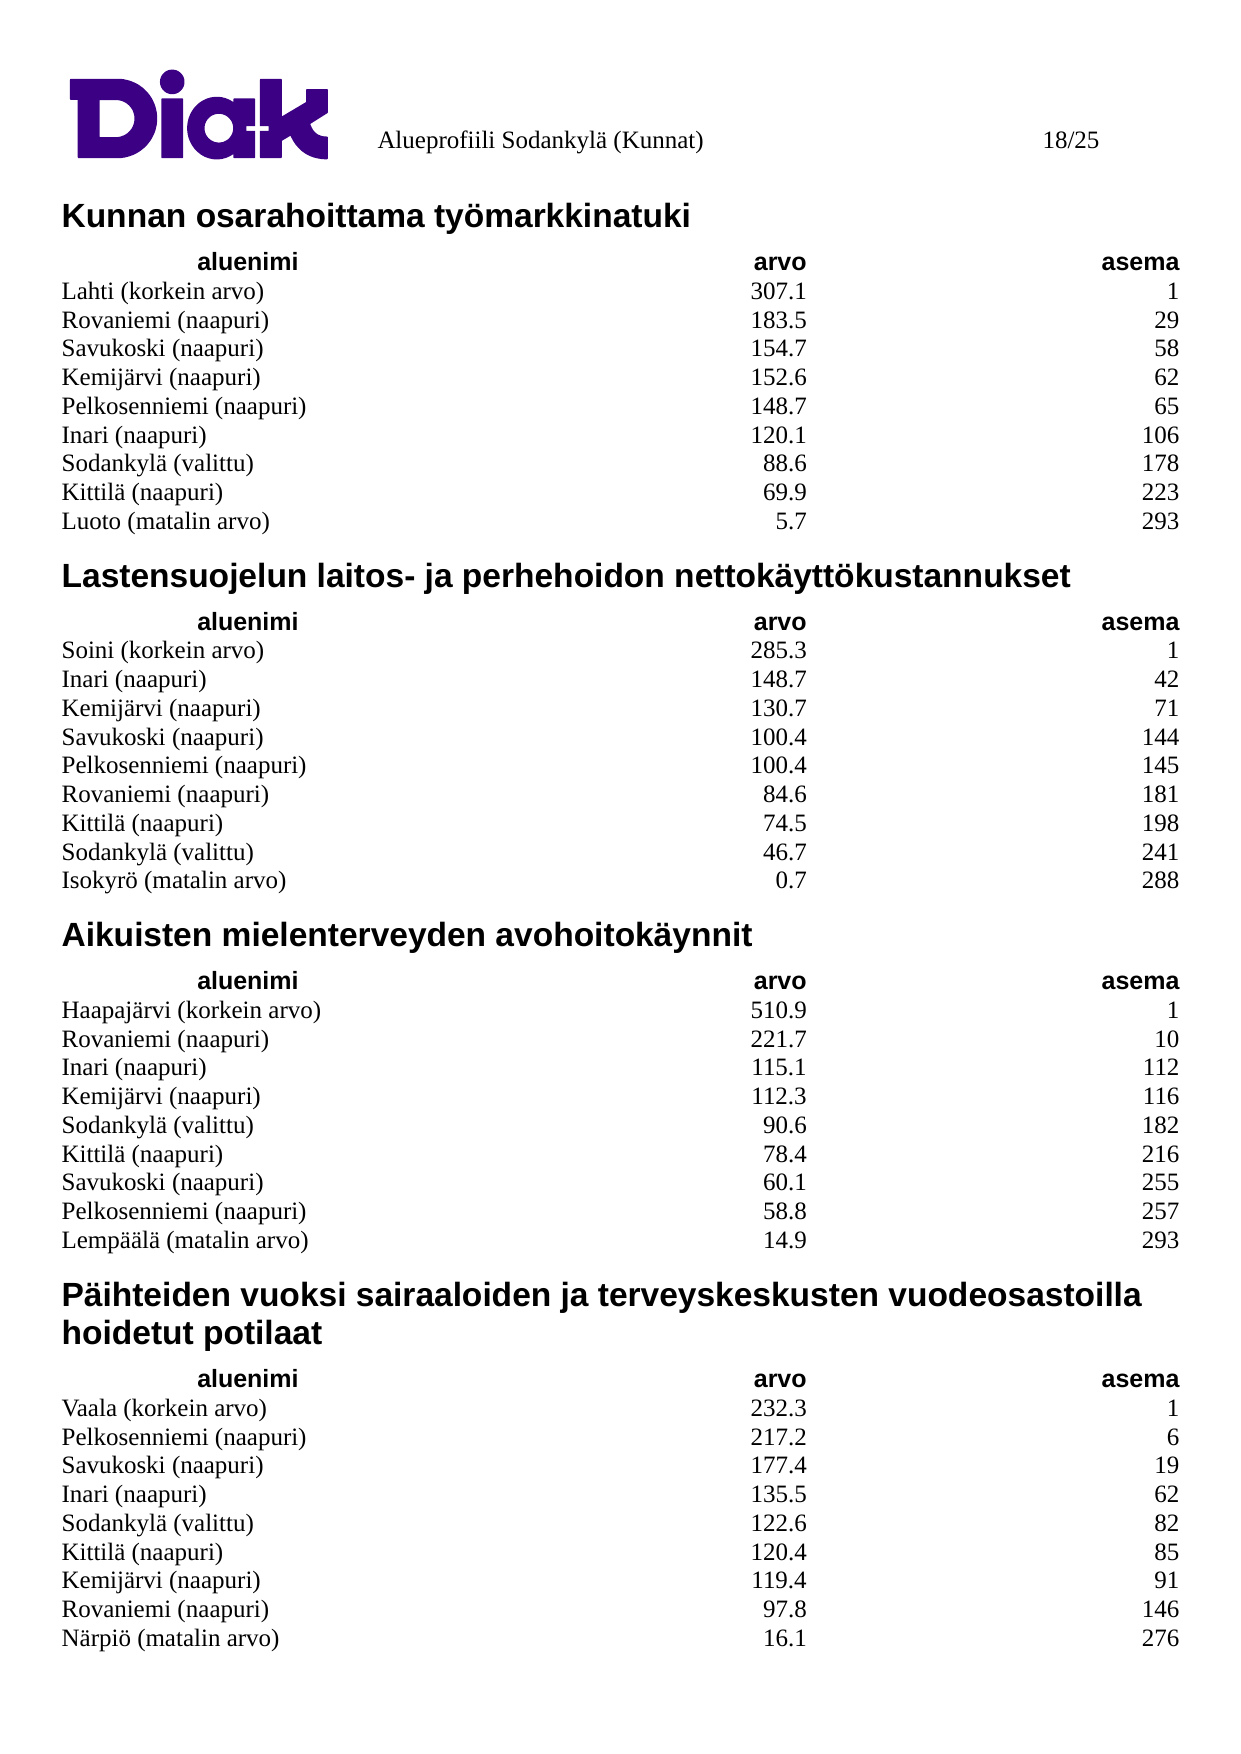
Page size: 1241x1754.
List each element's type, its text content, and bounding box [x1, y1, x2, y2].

table_cell 293 [806, 1225, 1179, 1254]
table_cell Kemijärvi (naapuri) [61, 1566, 434, 1594]
table_cell 100.4 [434, 722, 806, 751]
table_cell Pelkosenniemi (naapuri) [61, 391, 434, 420]
table_cell 5.7 [434, 506, 806, 535]
table_cell 288 [806, 866, 1179, 894]
table_cell 130.7 [434, 693, 806, 722]
table_cell 0.7 [434, 866, 806, 894]
table_cell Kemijärvi (naapuri) [61, 693, 434, 722]
table_cell Sodankylä (valittu) [61, 1110, 434, 1139]
table_cell 148.7 [434, 664, 806, 693]
table_header aluenimi [61, 607, 434, 636]
table_header asema [806, 247, 1179, 276]
table_cell 232.3 [434, 1393, 806, 1422]
table_cell 178 [806, 449, 1179, 477]
table_header arvo [434, 1364, 806, 1393]
table_cell 58.8 [434, 1196, 806, 1225]
table_cell Inari (naapuri) [61, 1053, 434, 1081]
table_header arvo [434, 966, 806, 995]
table_cell 221.7 [434, 1024, 806, 1052]
table_cell 1 [806, 276, 1179, 305]
table_cell 255 [806, 1168, 1179, 1196]
table_cell Haapajärvi (korkein arvo) [61, 995, 434, 1024]
table_cell 122.6 [434, 1508, 806, 1537]
table_cell 148.7 [434, 391, 806, 420]
table_cell 120.4 [434, 1537, 806, 1566]
table_cell 19 [806, 1451, 1179, 1479]
table_cell 293 [806, 506, 1179, 535]
table_cell 100.4 [434, 751, 806, 779]
table_cell Sodankylä (valittu) [61, 837, 434, 866]
table_cell 307.1 [434, 276, 806, 305]
table_cell Inari (naapuri) [61, 420, 434, 448]
table_cell 144 [806, 722, 1179, 751]
table_cell 181 [806, 779, 1179, 808]
table_cell 119.4 [434, 1566, 806, 1594]
table_cell 88.6 [434, 449, 806, 477]
table_cell 1 [806, 636, 1179, 664]
table_cell 152.6 [434, 362, 806, 391]
subtitle Lastensuojelun laitos- ja perhehoidon nettokäyttökustannukset [61, 556, 1179, 594]
table_cell 182 [806, 1110, 1179, 1139]
table_cell 112.3 [434, 1081, 806, 1110]
table_cell Kittilä (naapuri) [61, 1139, 434, 1167]
subtitle Päihteiden vuoksi sairaaloiden ja terveyskeskusten vuodeosastoilla hoidetut potilaat [61, 1274, 1179, 1352]
table_cell 85 [806, 1537, 1179, 1566]
table_cell Kittilä (naapuri) [61, 808, 434, 837]
table_header aluenimi [61, 966, 434, 995]
table_cell 14.9 [434, 1225, 806, 1254]
table_cell 276 [806, 1623, 1179, 1652]
table_cell 112 [806, 1053, 1179, 1081]
table_cell 62 [806, 1479, 1179, 1508]
table_cell Savukoski (naapuri) [61, 1168, 434, 1196]
table_cell 46.7 [434, 837, 806, 866]
table_cell 71 [806, 693, 1179, 722]
table_cell 216 [806, 1139, 1179, 1167]
table_header arvo [434, 607, 806, 636]
table_cell 6 [806, 1422, 1179, 1451]
table_header aluenimi [61, 1364, 434, 1393]
table_cell 82 [806, 1508, 1179, 1537]
table_cell Kemijärvi (naapuri) [61, 362, 434, 391]
table_cell Savukoski (naapuri) [61, 334, 434, 362]
table_cell 1 [806, 1393, 1179, 1422]
table_header aluenimi [61, 247, 434, 276]
table_cell Inari (naapuri) [61, 664, 434, 693]
table_cell Kittilä (naapuri) [61, 1537, 434, 1566]
table_cell 84.6 [434, 779, 806, 808]
table_cell 29 [806, 305, 1179, 333]
table_cell 241 [806, 837, 1179, 866]
table_cell 1 [806, 995, 1179, 1024]
table_cell Pelkosenniemi (naapuri) [61, 751, 434, 779]
table_cell 115.1 [434, 1053, 806, 1081]
table_cell 116 [806, 1081, 1179, 1110]
table_cell Pelkosenniemi (naapuri) [61, 1196, 434, 1225]
table_cell Rovaniemi (naapuri) [61, 305, 434, 333]
table_cell 58 [806, 334, 1179, 362]
table_cell Rovaniemi (naapuri) [61, 1594, 434, 1623]
table_header asema [806, 607, 1179, 636]
table_cell 217.2 [434, 1422, 806, 1451]
table_cell 285.3 [434, 636, 806, 664]
table_cell 120.1 [434, 420, 806, 448]
table_header asema [806, 966, 1179, 995]
table_cell 42 [806, 664, 1179, 693]
table_cell Kittilä (naapuri) [61, 477, 434, 506]
table_cell Vaala (korkein arvo) [61, 1393, 434, 1422]
table_cell 74.5 [434, 808, 806, 837]
table_cell Kemijärvi (naapuri) [61, 1081, 434, 1110]
table_cell 223 [806, 477, 1179, 506]
table_cell Savukoski (naapuri) [61, 1451, 434, 1479]
table_cell Savukoski (naapuri) [61, 722, 434, 751]
table_cell 146 [806, 1594, 1179, 1623]
table_cell 198 [806, 808, 1179, 837]
table_cell 65 [806, 391, 1179, 420]
table_cell 90.6 [434, 1110, 806, 1139]
table_cell 97.8 [434, 1594, 806, 1623]
table_cell 10 [806, 1024, 1179, 1052]
table_cell Pelkosenniemi (naapuri) [61, 1422, 434, 1451]
table_cell 16.1 [434, 1623, 806, 1652]
table_cell 183.5 [434, 305, 806, 333]
table_cell 62 [806, 362, 1179, 391]
subtitle Aikuisten mielenterveyden avohoitokäynnit [61, 915, 1179, 954]
table_header asema [806, 1364, 1179, 1393]
table_cell 106 [806, 420, 1179, 448]
table_cell 91 [806, 1566, 1179, 1594]
table_cell Lempäälä (matalin arvo) [61, 1225, 434, 1254]
table_cell Rovaniemi (naapuri) [61, 1024, 434, 1052]
table_cell Lahti (korkein arvo) [61, 276, 434, 305]
table_cell Luoto (matalin arvo) [61, 506, 434, 535]
table_header arvo [434, 247, 806, 276]
table_cell 78.4 [434, 1139, 806, 1167]
table_cell Sodankylä (valittu) [61, 449, 434, 477]
subtitle Kunnan osarahoittama työmarkkinatuki [61, 196, 1179, 235]
table_cell 154.7 [434, 334, 806, 362]
table_cell 69.9 [434, 477, 806, 506]
table_cell 145 [806, 751, 1179, 779]
table_cell 60.1 [434, 1168, 806, 1196]
table_cell Sodankylä (valittu) [61, 1508, 434, 1537]
table_cell Närpiö (matalin arvo) [61, 1623, 434, 1652]
table_cell 177.4 [434, 1451, 806, 1479]
table_cell 135.5 [434, 1479, 806, 1508]
table_cell 257 [806, 1196, 1179, 1225]
table_cell Isokyrö (matalin arvo) [61, 866, 434, 894]
table_cell Rovaniemi (naapuri) [61, 779, 434, 808]
table_cell Inari (naapuri) [61, 1479, 434, 1508]
table_cell Soini (korkein arvo) [61, 636, 434, 664]
table_cell 510.9 [434, 995, 806, 1024]
